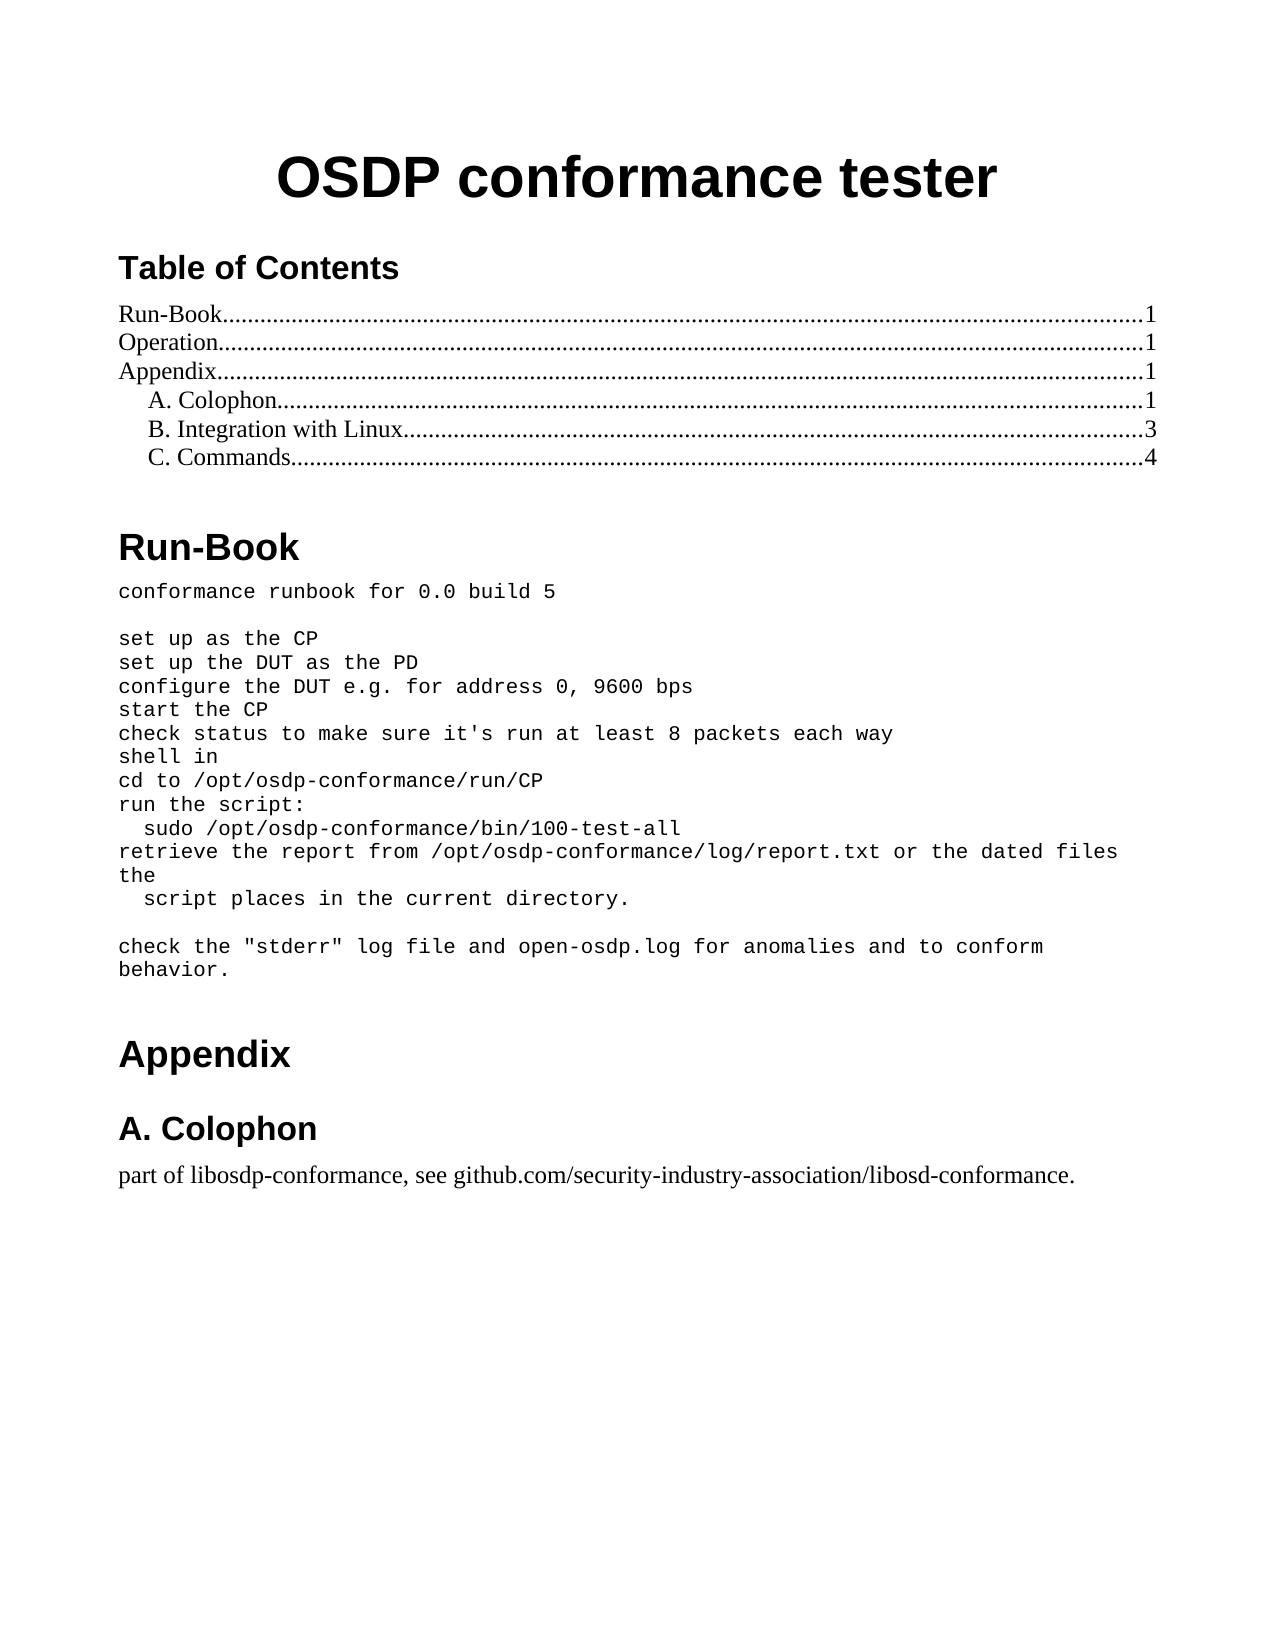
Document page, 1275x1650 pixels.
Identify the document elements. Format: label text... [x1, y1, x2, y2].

text set up as the CP [118, 628, 1157, 652]
subtitle Appendix [118, 1032, 1157, 1075]
text C. Commands 4 [148, 442, 1157, 471]
title OSDP conformance tester [118, 143, 1157, 210]
subtitle Table of Contents [118, 248, 1157, 286]
text check the "stderr" log file and open-osdp.log for anomalies and to conform behavior. [118, 936, 1157, 983]
text script places in the current directory. [118, 888, 1157, 912]
text Appendix 1 [118, 356, 1157, 385]
text B. Integration with Linux 3 [148, 414, 1157, 442]
text shell in [118, 747, 1157, 770]
text check status to make sure it's run at least 8 packets each way [118, 723, 1157, 747]
text run the script: [118, 794, 1157, 817]
subtitle Run-Book [118, 525, 1157, 568]
text part of libosdp-conformance, see github.com/security-industry-association/libosd-conformance. [118, 1160, 1157, 1188]
text sudo /opt/osdp-conformance/bin/100-test-all [118, 817, 1157, 841]
text start the CP [118, 699, 1157, 723]
text A. Colophon 1 [148, 385, 1157, 414]
text cd to /opt/osdp-conformance/run/CP [118, 770, 1157, 794]
text retrieve the report from /opt/osdp-conformance/log/report.txt or the dated files the [118, 841, 1157, 888]
subtitle A. Colophon [118, 1109, 1157, 1147]
text Operation 1 [118, 327, 1157, 356]
text set up the DUT as the PD [118, 652, 1157, 676]
text conformance runbook for 0.0 build 5 [118, 581, 1157, 605]
text Run-Book 1 [118, 299, 1157, 327]
text configure the DUT e.g. for address 0, 9600 bps [118, 676, 1157, 699]
